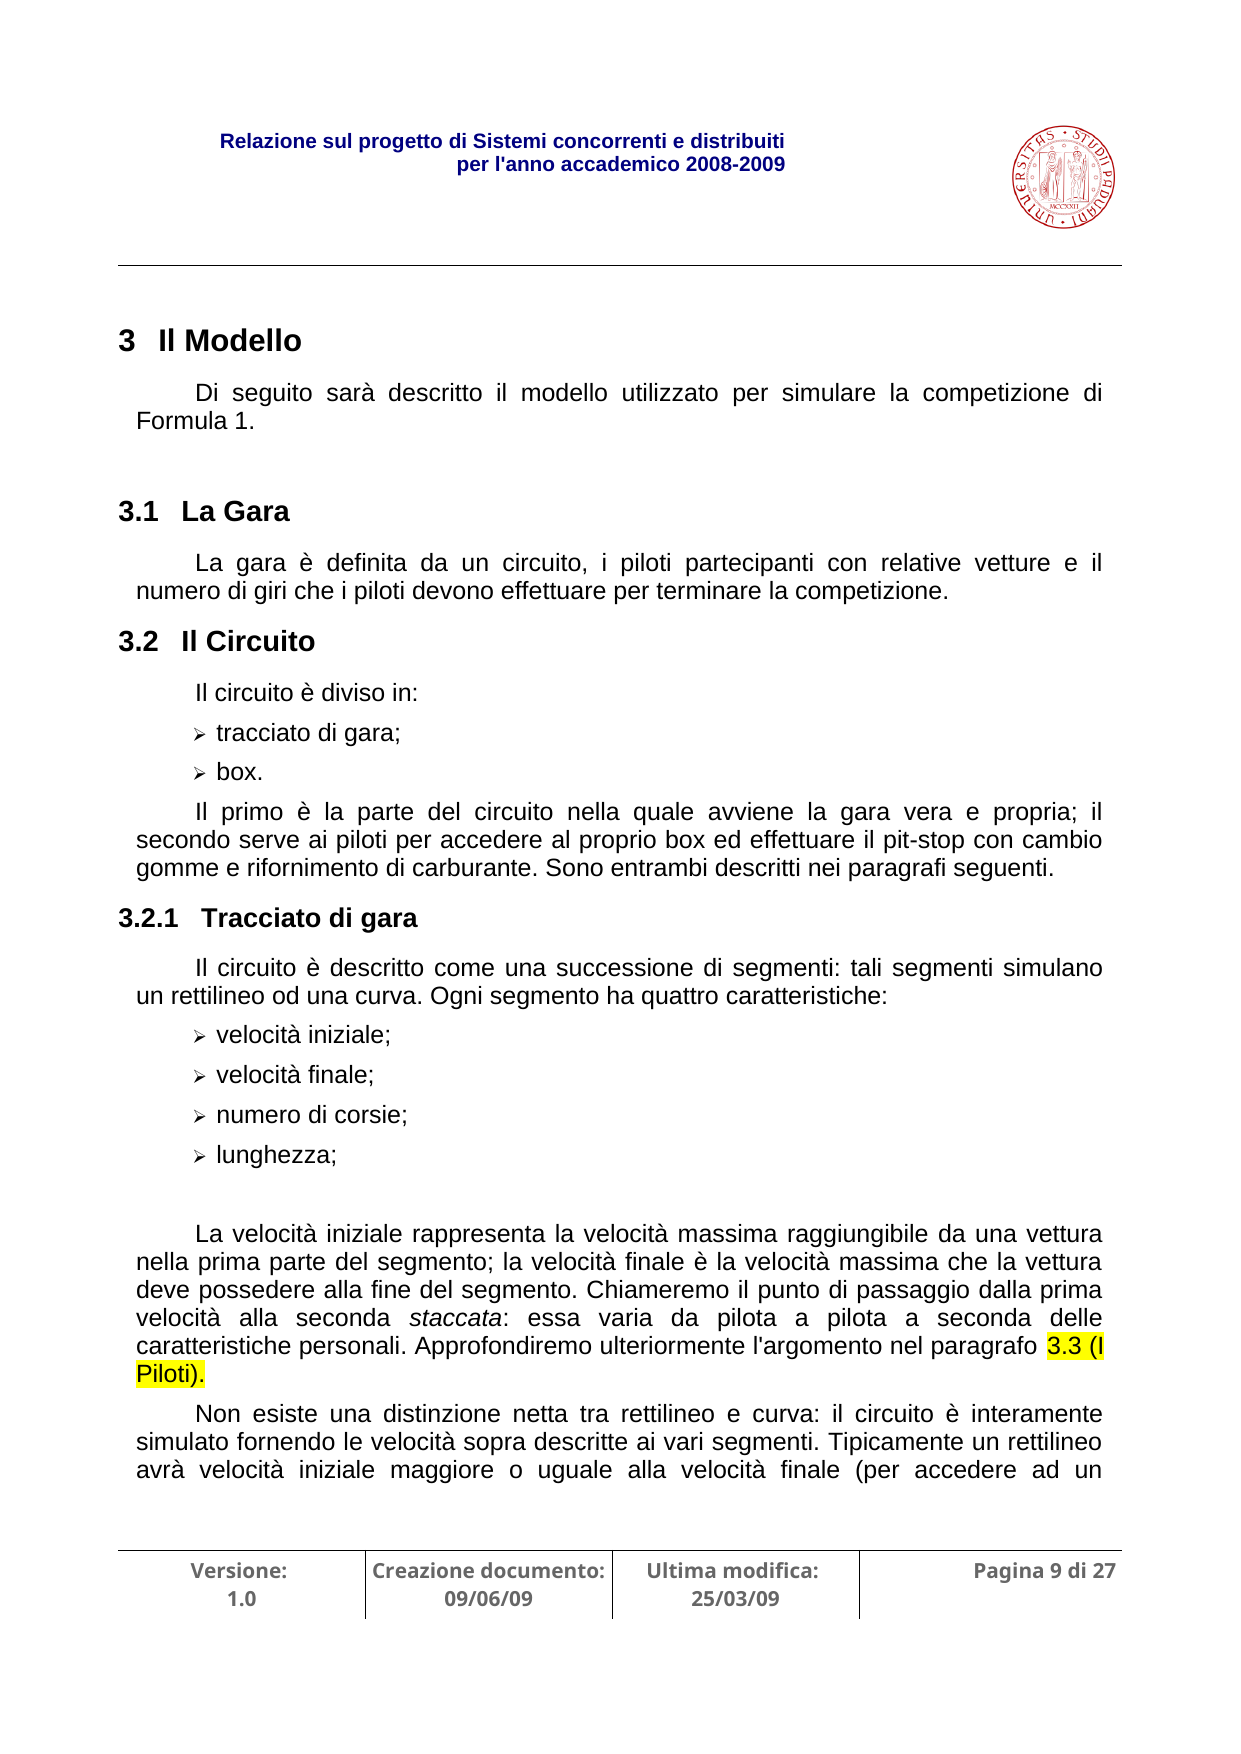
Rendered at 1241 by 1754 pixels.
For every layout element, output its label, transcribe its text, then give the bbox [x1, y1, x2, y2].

text Il circuito è descritto come una successione di segmenti: tali segmenti simulano un rettilineo od una curva. Ogni segmento ha quattro caratteristiche: [136, 953, 1104, 1009]
list lunghezza; [183, 1141, 1122, 1168]
subtitle Tracciato di gara [118, 902, 1122, 933]
text Il primo è la parte del circuito nella quale avviene la gara vera e propria; il secondo serve ai piloti per accedere al proprio box ed effettuare il pit-stop con cambio gomme e rifornimento di carburante. Sono entrambi descritti nei paragrafi seguenti. [136, 798, 1104, 882]
list velocità iniziale; [183, 1021, 1122, 1049]
list velocità finale; [183, 1061, 1122, 1089]
text Il circuito è diviso in: [136, 679, 1104, 707]
text La velocità iniziale rappresenta la velocità massima raggiungibile da una vettura nella prima parte del segmento; la velocità finale è la velocità massima che la vettura deve possedere alla fine del segmento. Chiameremo il punto di passaggio dalla prima velocità alla seconda staccata: essa varia da pilota a pilota a seconda delle caratteristiche personali. Approfondiremo ulteriormente l'argomento nel paragrafo 3.3 (I Piloti). [136, 1220, 1104, 1388]
list numero di corsie; [183, 1101, 1122, 1129]
list box. [183, 758, 1122, 786]
subtitle Il Modello [118, 323, 1122, 358]
text La gara è definita da un circuito, i piloti partecipanti con relative vetture e il numero di giri che i piloti devono effettuare per terminare la competizione. [136, 549, 1104, 604]
list tracciato di gara; [183, 718, 1122, 746]
picture [1010, 123, 1117, 231]
subtitle Il Circuito [118, 625, 1122, 658]
subtitle La Gara [118, 495, 1122, 528]
text Non esiste una distinzione netta tra rettilineo e curva: il circuito è interamente simulato fornendo le velocità sopra descritte ai vari segmenti. Tipicamente un rettilineo avrà velocità iniziale maggiore o uguale alla velocità finale (per accedere ad un [136, 1399, 1104, 1483]
text Di seguito sarà descritto il modello utilizzato per simulare la competizione di Formula 1. [136, 379, 1104, 435]
